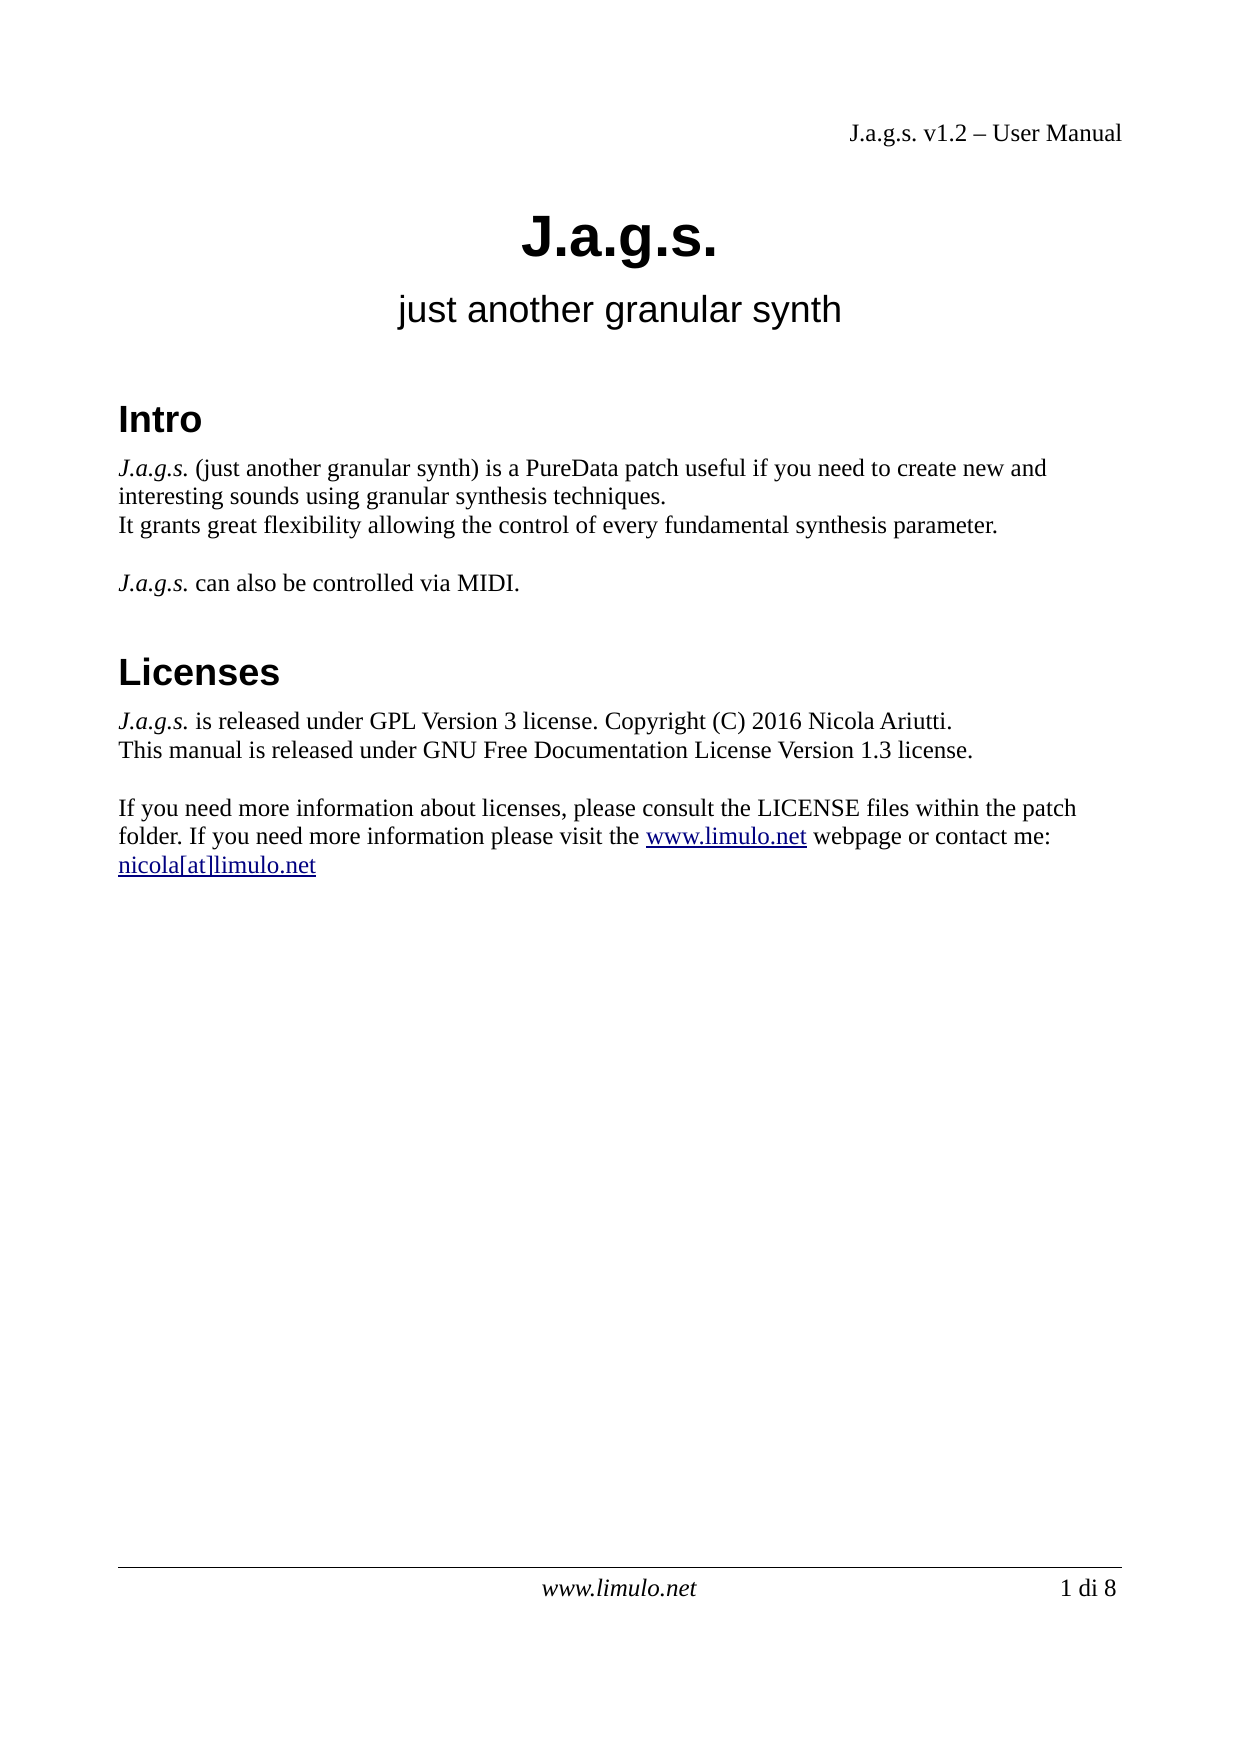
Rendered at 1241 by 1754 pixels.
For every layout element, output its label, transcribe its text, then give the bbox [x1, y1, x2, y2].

text J.a.g.s. can also be controlled via MIDI. [118, 568, 1122, 596]
text J.a.g.s. is released under GPL Version 3 license. Copyright (C) 2016 Nicola Ariutti. [118, 706, 1122, 735]
subtitle Licenses [118, 650, 1122, 694]
text J.a.g.s. (just another granular synth) is a PureData patch useful if you need to create new and interesting sounds using granular synthesis techniques. [118, 453, 1122, 510]
text If you need more information about licenses, please consult the LICENSE files within the patch folder. If you need more information please visit the www.limulo.net webpage or contact me: nicola[at]limulo.net [118, 793, 1122, 879]
title J.a.g.s. [118, 201, 1122, 268]
subtitle just another granular synth [118, 287, 1122, 330]
subtitle Intro [118, 397, 1122, 440]
text It grants great flexibility allowing the control of every fundamental synthesis parameter. [118, 510, 1122, 539]
text This manual is released under GNU Free Documentation License Version 1.3 license. [118, 735, 1122, 764]
